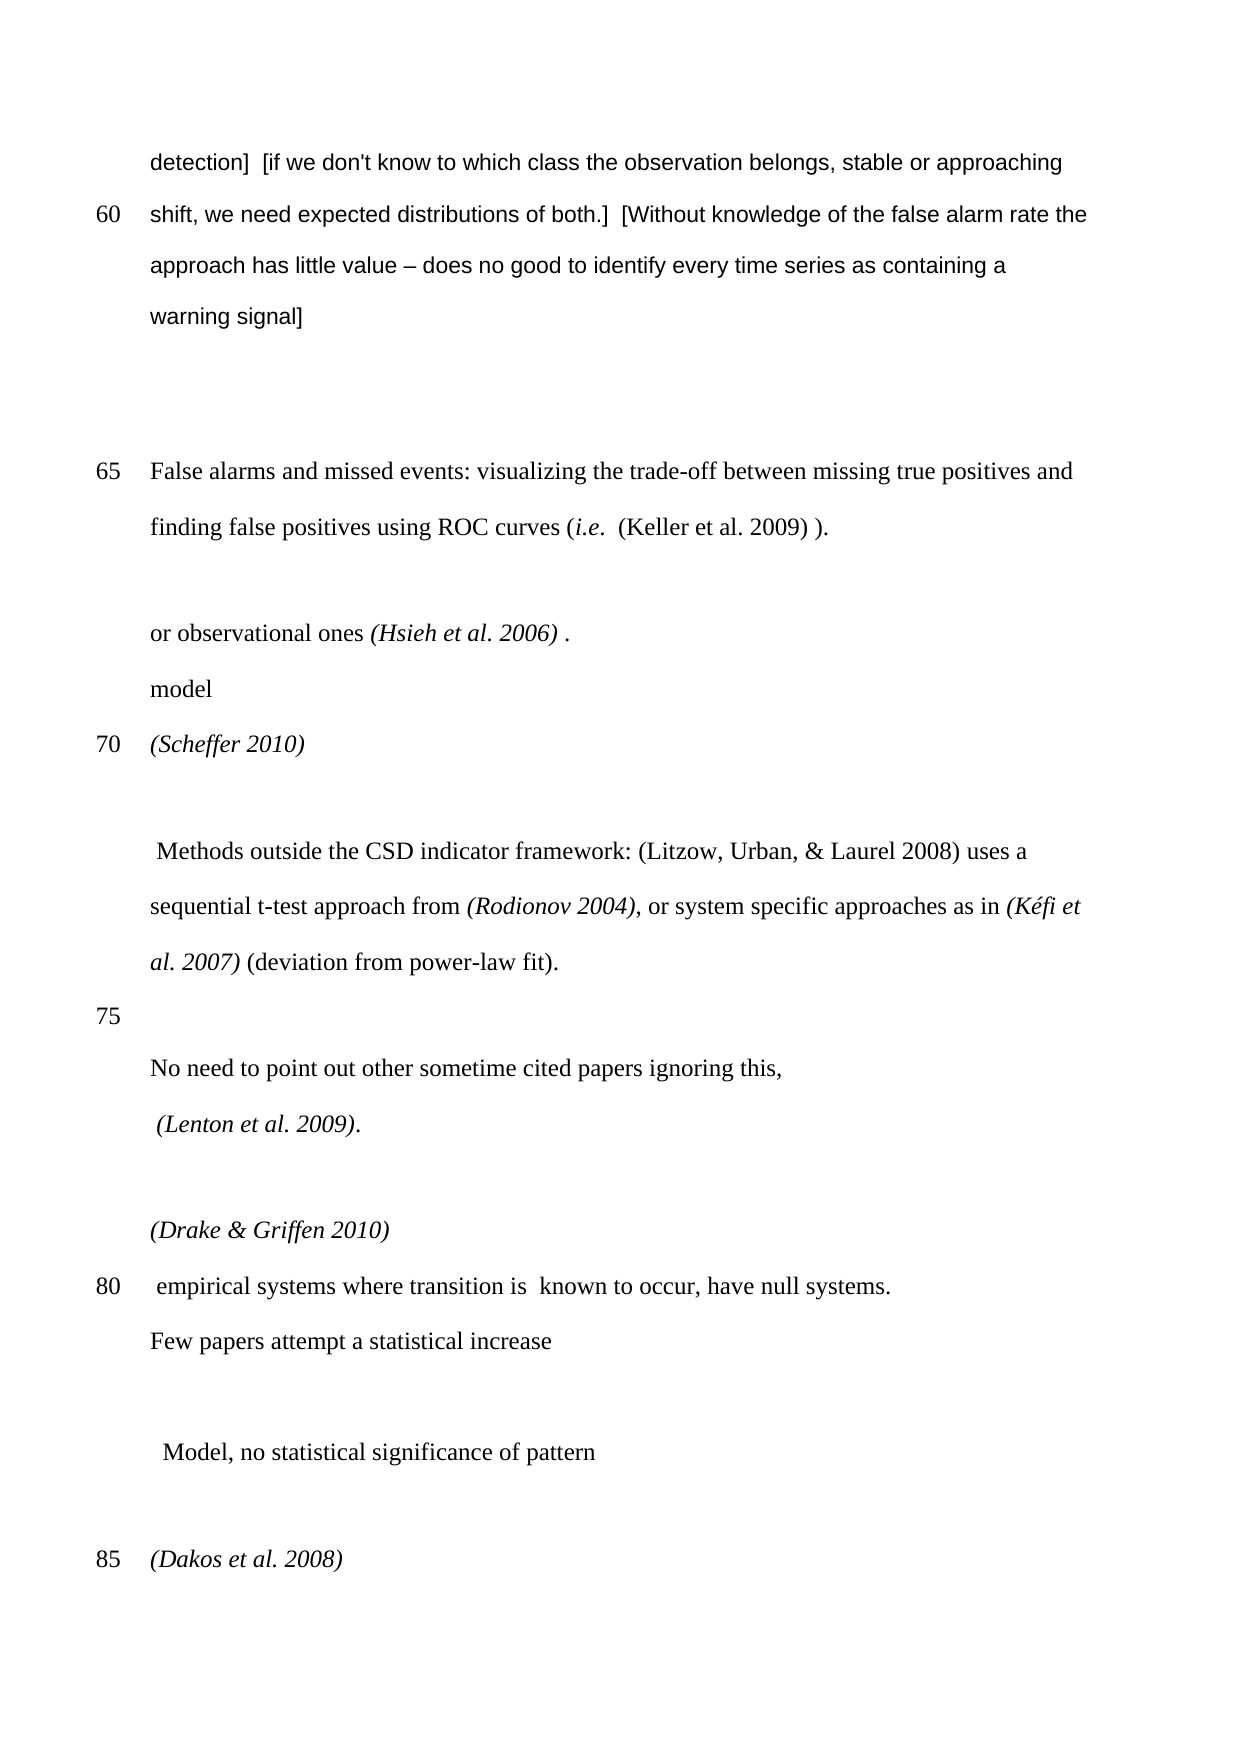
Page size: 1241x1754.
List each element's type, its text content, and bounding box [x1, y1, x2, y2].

text (Lenton et al. 2009)⁠. [150, 1110, 1090, 1138]
text No need to point out other sometime cited papers ignoring this, [150, 1054, 1090, 1082]
text ⁠ [150, 1383, 1090, 1411]
text empirical systems where transition is known to occur, have null systems. [150, 1272, 1090, 1300]
text (Drake & Griffen 2010)⁠ [150, 1217, 1090, 1244]
text detection] [if we don't know to which class the observation belongs, stable or approaching shift, we need expected distributions of both.] [Without knowledge of the false alarm rate the approach has little value – does no good to identify every time series as containing a warning signal] [150, 150, 1090, 329]
text (Scheffer 2010)⁠ [150, 730, 1090, 758]
text Model, no statistical significance of pattern [150, 1438, 1090, 1466]
text Few papers attempt a statistical increase [150, 1327, 1090, 1355]
text or observational ones (Hsieh et al. 2006)⁠ . [150, 619, 1090, 647]
text (Dakos et al. 2008)⁠ [150, 1545, 1090, 1573]
text model [150, 675, 1090, 703]
text Methods outside the CSD indicator framework: (Litzow, Urban, & Laurel 2008)⁠ uses a sequential t-test approach from (Rodionov 2004)⁠, or system specific approaches as in (Kéfi et al. 2007)⁠ (deviation from power-law fit). [150, 837, 1090, 976]
text False alarms and missed events: visualizing the trade-off between missing true positives and finding false positives using ROC curves (i.e. (Keller et al. 2009)⁠ ). [150, 457, 1090, 541]
